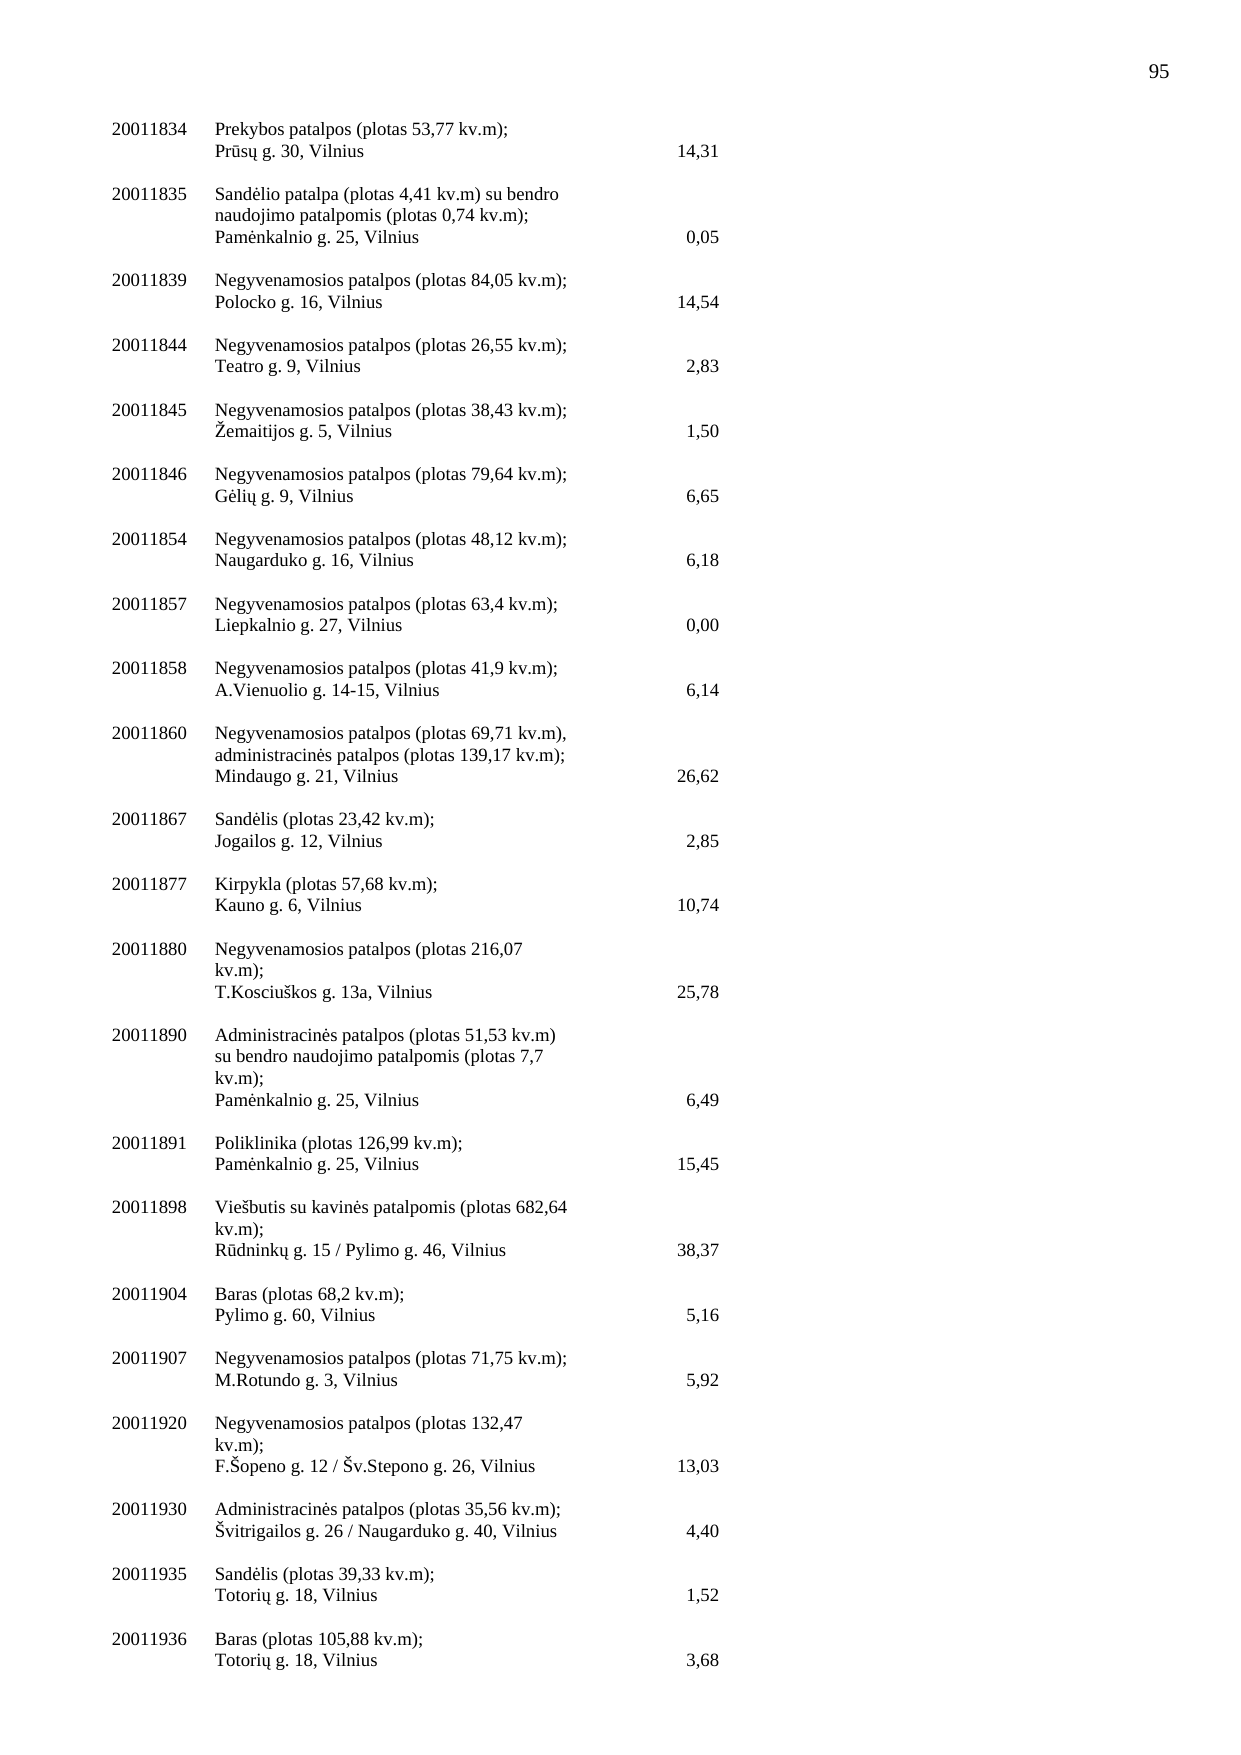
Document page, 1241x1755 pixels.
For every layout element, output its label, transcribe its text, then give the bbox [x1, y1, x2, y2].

table_cell [735, 1196, 853, 1282]
table_cell [975, 593, 1104, 657]
table_cell Administracinės patalpos (plotas 51,53 kv.m) su bendro naudojimo patalpomis (plotas 7,7 kv.m); Pamėnkalnio g. 25, Vilnius [203, 1024, 587, 1132]
table_cell [975, 1563, 1104, 1627]
table_cell [853, 528, 974, 592]
table_cell 2,85 [587, 808, 735, 873]
table_cell [735, 528, 853, 592]
table_cell Negyvenamosios patalpos (plotas 41,9 kv.m); A.Vienuolio g. 14-15, Vilnius [203, 657, 587, 722]
table_cell [735, 873, 853, 937]
table_cell 6,49 [587, 1024, 735, 1132]
table_cell 13,03 [587, 1412, 735, 1498]
table_cell 20011898 [100, 1196, 203, 1282]
table_cell [1104, 1024, 1192, 1132]
table_cell [1104, 1498, 1192, 1563]
table_cell Negyvenamosios patalpos (plotas 48,12 kv.m); Naugarduko g. 16, Vilnius [203, 528, 587, 592]
table_cell 20011834 [100, 118, 203, 183]
table_cell 25,78 [587, 938, 735, 1024]
table_cell [735, 399, 853, 463]
table_cell 1,52 [587, 1563, 735, 1627]
table_cell 10,74 [587, 873, 735, 937]
table_cell [975, 873, 1104, 937]
table_cell 1,50 [587, 399, 735, 463]
table_cell 38,37 [587, 1196, 735, 1282]
table_cell 20011854 [100, 528, 203, 592]
table_cell [975, 1132, 1104, 1196]
table_cell [735, 1563, 853, 1627]
table_cell 20011857 [100, 593, 203, 657]
table_cell [853, 1283, 974, 1347]
table_cell [735, 1412, 853, 1498]
table_cell 20011844 [100, 334, 203, 398]
table_cell 26,62 [587, 722, 735, 808]
table_cell [975, 183, 1104, 269]
table_cell 6,14 [587, 657, 735, 722]
table_cell 20011860 [100, 722, 203, 808]
table_cell [1104, 808, 1192, 873]
table_cell [1104, 1628, 1192, 1692]
table_cell [975, 399, 1104, 463]
table_cell 14,31 [587, 118, 735, 183]
table_cell 3,68 [587, 1628, 735, 1692]
table_cell [853, 1628, 974, 1692]
table_cell 20011904 [100, 1283, 203, 1347]
table_cell [975, 1412, 1104, 1498]
table_cell [975, 1024, 1104, 1132]
table_cell [975, 269, 1104, 334]
table_cell [975, 722, 1104, 808]
table_cell Negyvenamosios patalpos (plotas 63,4 kv.m); Liepkalnio g. 27, Vilnius [203, 593, 587, 657]
table_cell [735, 1283, 853, 1347]
table_cell [975, 938, 1104, 1024]
table_cell [853, 334, 974, 398]
table_cell [853, 1024, 974, 1132]
table_cell 0,00 [587, 593, 735, 657]
table_cell [735, 118, 853, 183]
table_cell [853, 1132, 974, 1196]
table_cell [1104, 657, 1192, 722]
table_cell [853, 1498, 974, 1563]
table_cell Kirpykla (plotas 57,68 kv.m); Kauno g. 6, Vilnius [203, 873, 587, 937]
table_cell [853, 269, 974, 334]
table_cell [853, 183, 974, 269]
table_cell Negyvenamosios patalpos (plotas 79,64 kv.m); Gėlių g. 9, Vilnius [203, 463, 587, 528]
table_cell [735, 938, 853, 1024]
table_cell [853, 399, 974, 463]
table_cell [1104, 118, 1192, 183]
table_cell [1104, 1412, 1192, 1498]
table_cell [975, 463, 1104, 528]
table_cell 6,18 [587, 528, 735, 592]
table_cell Sandėlio patalpa (plotas 4,41 kv.m) su bendro naudojimo patalpomis (plotas 0,74 kv.m); Pamėnkalnio g. 25, Vilnius [203, 183, 587, 269]
table_cell [975, 1283, 1104, 1347]
table_cell Baras (plotas 105,88 kv.m); Totorių g. 18, Vilnius [203, 1628, 587, 1692]
table_cell [1104, 528, 1192, 592]
table_cell 20011920 [100, 1412, 203, 1498]
table_cell 20011891 [100, 1132, 203, 1196]
table_cell 20011880 [100, 938, 203, 1024]
table_cell [1104, 269, 1192, 334]
table_cell 20011907 [100, 1347, 203, 1412]
table_cell [853, 593, 974, 657]
table_cell Negyvenamosios patalpos (plotas 216,07 kv.m); T.Kosciuškos g. 13a, Vilnius [203, 938, 587, 1024]
table_cell 20011845 [100, 399, 203, 463]
table_cell 15,45 [587, 1132, 735, 1196]
table_cell [975, 528, 1104, 592]
table_cell Poliklinika (plotas 126,99 kv.m); Pamėnkalnio g. 25, Vilnius [203, 1132, 587, 1196]
table_cell Negyvenamosios patalpos (plotas 69,71 kv.m), administracinės patalpos (plotas 139,17 kv.m); Mindaugo g. 21, Vilnius [203, 722, 587, 808]
table_cell [853, 1196, 974, 1282]
table_cell [1104, 399, 1192, 463]
table_cell 14,54 [587, 269, 735, 334]
table_cell [735, 463, 853, 528]
table_cell Sandėlis (plotas 23,42 kv.m); Jogailos g. 12, Vilnius [203, 808, 587, 873]
table_cell [735, 722, 853, 808]
table_cell 20011835 [100, 183, 203, 269]
table_cell [975, 657, 1104, 722]
table_cell Administracinės patalpos (plotas 35,56 kv.m); Švitrigailos g. 26 / Naugarduko g. 40, Vilnius [203, 1498, 587, 1563]
table_cell [1104, 1563, 1192, 1627]
table_cell 20011877 [100, 873, 203, 937]
table_cell [735, 1132, 853, 1196]
table_cell [853, 463, 974, 528]
table_cell [1104, 938, 1192, 1024]
table_cell [1104, 463, 1192, 528]
table_cell [853, 1412, 974, 1498]
table_cell 5,16 [587, 1283, 735, 1347]
table_cell Baras (plotas 68,2 kv.m); Pylimo g. 60, Vilnius [203, 1283, 587, 1347]
table_cell [853, 118, 974, 183]
table_cell 2,83 [587, 334, 735, 398]
table_cell Negyvenamosios patalpos (plotas 132,47 kv.m); F.Šopeno g. 12 / Šv.Stepono g. 26, Vilnius [203, 1412, 587, 1498]
table_cell [735, 593, 853, 657]
table_cell Negyvenamosios patalpos (plotas 38,43 kv.m); Žemaitijos g. 5, Vilnius [203, 399, 587, 463]
table_cell [853, 1347, 974, 1412]
table_cell 20011846 [100, 463, 203, 528]
table_cell [735, 334, 853, 398]
table_cell [1104, 1132, 1192, 1196]
table_cell 4,40 [587, 1498, 735, 1563]
table_cell [975, 334, 1104, 398]
table_cell 20011935 [100, 1563, 203, 1627]
table_cell [735, 1628, 853, 1692]
table_cell [735, 1024, 853, 1132]
table_cell Negyvenamosios patalpos (plotas 26,55 kv.m); Teatro g. 9, Vilnius [203, 334, 587, 398]
table_cell 20011858 [100, 657, 203, 722]
table_cell [735, 808, 853, 873]
table_cell [735, 269, 853, 334]
table_cell [1104, 593, 1192, 657]
table_cell Sandėlis (plotas 39,33 kv.m); Totorių g. 18, Vilnius [203, 1563, 587, 1627]
table_cell [975, 1347, 1104, 1412]
table_cell [735, 183, 853, 269]
table_cell [1104, 1347, 1192, 1412]
table_cell [853, 657, 974, 722]
table_cell [1104, 183, 1192, 269]
table_cell [853, 1563, 974, 1627]
table_cell [975, 1196, 1104, 1282]
table_cell 20011867 [100, 808, 203, 873]
table_cell 20011930 [100, 1498, 203, 1563]
table_cell Viešbutis su kavinės patalpomis (plotas 682,64 kv.m); Rūdninkų g. 15 / Pylimo g. 46, Vilnius [203, 1196, 587, 1282]
table_cell [1104, 334, 1192, 398]
table_cell [1104, 1196, 1192, 1282]
table_cell [975, 1628, 1104, 1692]
table_cell [853, 873, 974, 937]
table_cell [853, 722, 974, 808]
table_cell [1104, 873, 1192, 937]
table_cell 20011936 [100, 1628, 203, 1692]
table_cell 20011890 [100, 1024, 203, 1132]
table_cell [735, 657, 853, 722]
table_cell 20011839 [100, 269, 203, 334]
table_cell 0,05 [587, 183, 735, 269]
table_cell Prekybos patalpos (plotas 53,77 kv.m); Prūsų g. 30, Vilnius [203, 118, 587, 183]
table_cell [735, 1498, 853, 1563]
table_cell [975, 1498, 1104, 1563]
table_cell [1104, 722, 1192, 808]
table_cell 6,65 [587, 463, 735, 528]
table_cell [975, 808, 1104, 873]
table_cell [853, 938, 974, 1024]
table_cell [853, 808, 974, 873]
table_cell [735, 1347, 853, 1412]
table_cell Negyvenamosios patalpos (plotas 71,75 kv.m); M.Rotundo g. 3, Vilnius [203, 1347, 587, 1412]
table_cell Negyvenamosios patalpos (plotas 84,05 kv.m); Polocko g. 16, Vilnius [203, 269, 587, 334]
table_cell [1104, 1283, 1192, 1347]
table_cell 5,92 [587, 1347, 735, 1412]
table_cell [975, 118, 1104, 183]
